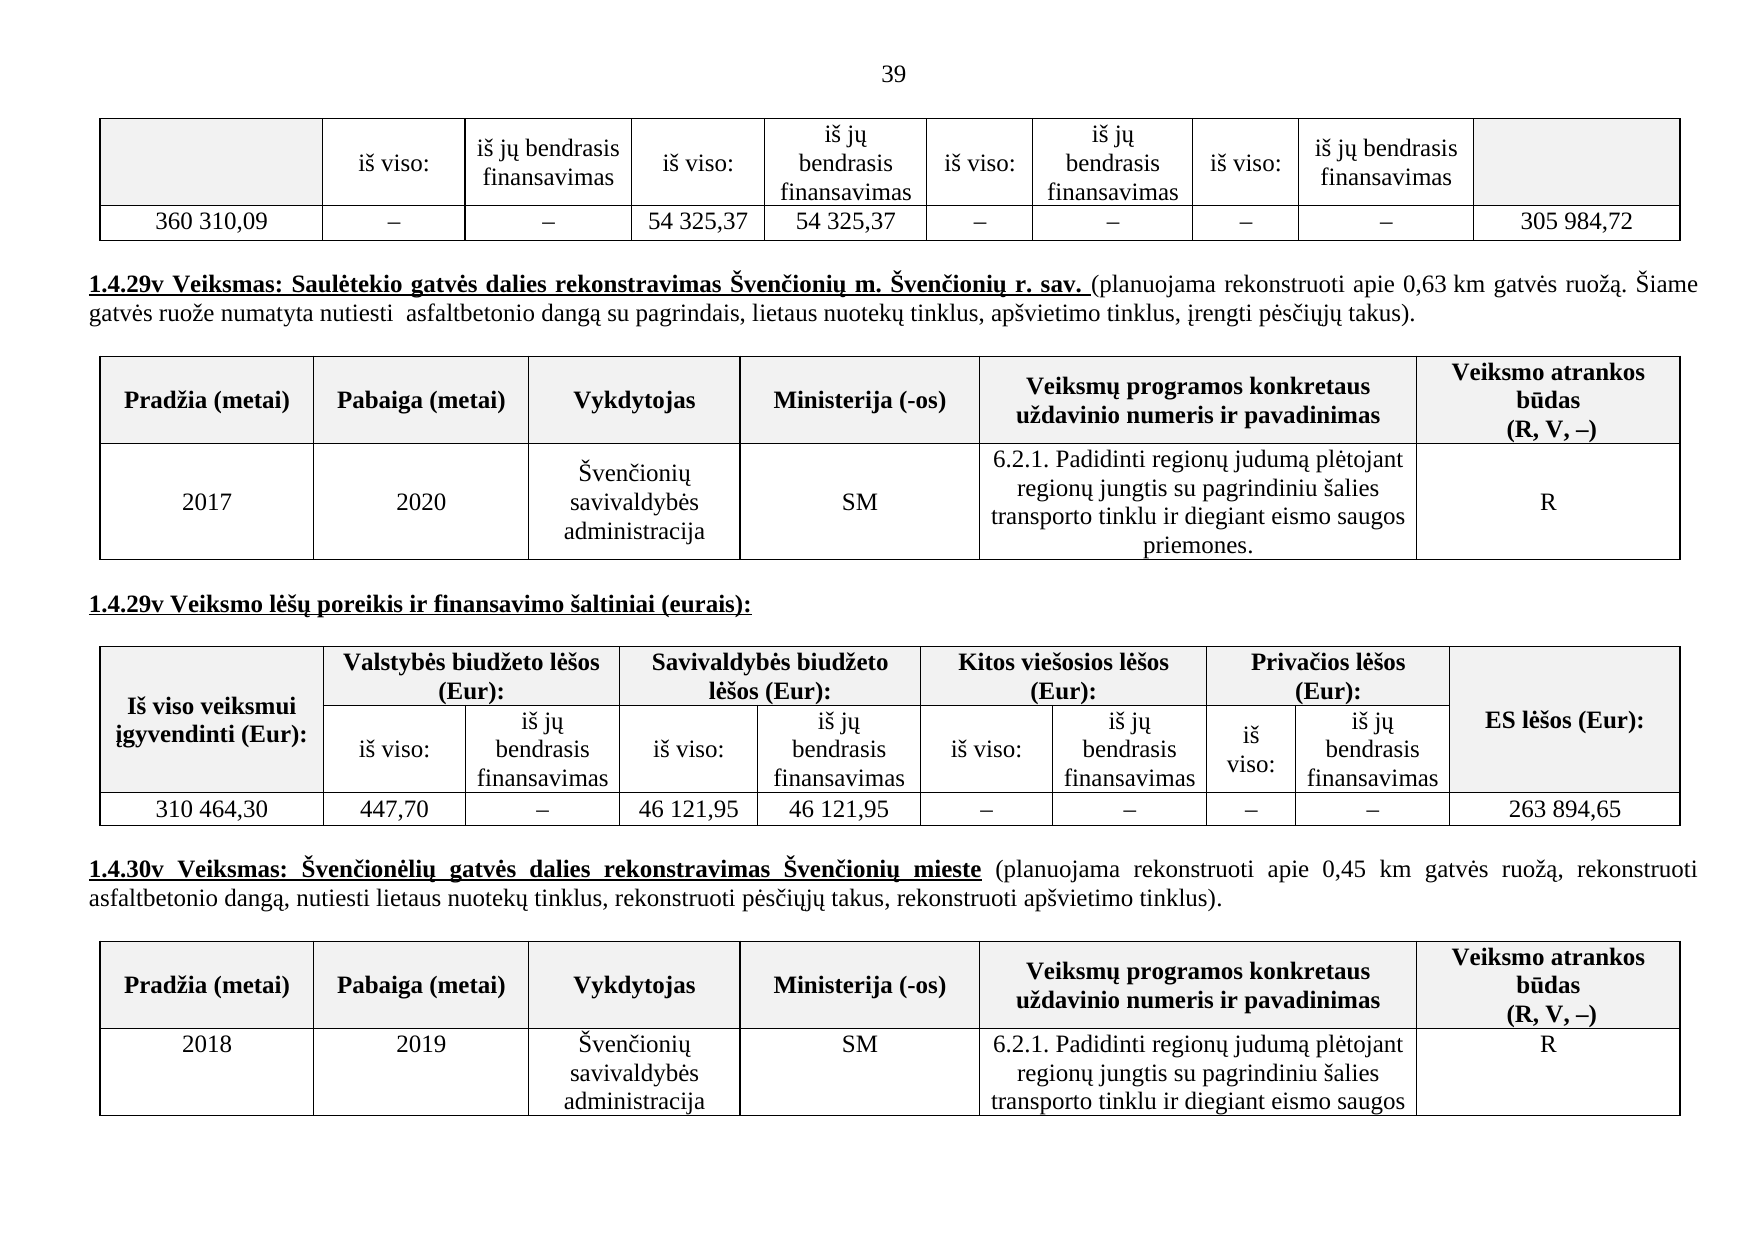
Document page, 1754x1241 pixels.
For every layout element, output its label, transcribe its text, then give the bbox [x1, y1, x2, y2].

table_header Vykdytojas [529, 942, 739, 1028]
table_cell 6.2.1. Padidinti regionų judumą plėtojant regionų jungtis su pagrindiniu šalies transporto tinklu ir diegiant eismo saugos priemones. [980, 444, 1416, 559]
table_cell iš viso: [323, 119, 464, 205]
table_cell iš viso: [324, 706, 465, 792]
table_cell SM [741, 1029, 979, 1115]
table_cell Švenčionių savivaldybės administracija [529, 444, 739, 559]
table_cell iš jų bendrasis finansavimas [1033, 119, 1192, 205]
table_header Savivaldybės biudžeto lėšos (Eur): [620, 647, 920, 705]
text 1.4.29v Veiksmas: Saulėtekio gatvės dalies rekonstravimas Švenčionių m. Švenčionių r. sav. (planuojama rekonstruoti apie 0,63 km gatvės ruožą. Šiame gatvės ruože numatyta nutiesti asfaltbetonio dangą su pagrindais, lietaus nuotekų tinklus, apšvietimo tinklus, įrengti pėsčiųjų takus). [89, 269, 1698, 327]
text 1.4.29v Veiksmo lėšų poreikis ir finansavimo šaltiniai (eurais): [89, 589, 1698, 617]
table_cell iš jų bendrasis finansavimas [1296, 706, 1449, 792]
table_cell iš jų bendrasis finansavimas [466, 119, 631, 205]
table_header Pradžia (metai) [101, 357, 313, 443]
table_cell SM [741, 444, 979, 559]
table_cell – [323, 206, 464, 239]
table_cell 46 121,95 [620, 793, 757, 824]
table_cell iš viso: [921, 706, 1052, 792]
table_cell 46 121,95 [758, 793, 920, 824]
table_header Vykdytojas [529, 357, 739, 443]
table_header Valstybės biudžeto lėšos (Eur): [324, 647, 619, 705]
table_cell – [466, 793, 619, 824]
table_cell iš viso: [927, 119, 1032, 205]
table_cell iš jų bendrasis finansavimas [1053, 706, 1206, 792]
table_cell iš jų bendrasis finansavimas [765, 119, 926, 205]
table_header Pabaiga (metai) [314, 942, 528, 1028]
table_cell 2018 [101, 1029, 313, 1115]
table_header Kitos viešosios lėšos (Eur): [921, 647, 1206, 705]
table_cell 54 325,37 [765, 206, 926, 239]
table_header Veiksmų programos konkretaus uždavinio numeris ir pavadinimas [980, 942, 1416, 1028]
table_cell iš jų bendrasis finansavimas [1299, 119, 1473, 205]
table_header Pradžia (metai) [101, 942, 313, 1028]
table_cell iš jų bendrasis finansavimas [466, 706, 619, 792]
table_cell 447,70 [324, 793, 465, 824]
table_header Veiksmų programos konkretaus uždavinio numeris ir pavadinimas [980, 357, 1416, 443]
table_cell iš viso: [620, 706, 757, 792]
table_cell iš viso: [632, 119, 764, 205]
table_cell R [1417, 1029, 1679, 1115]
table_cell iš jų bendrasis finansavimas [758, 706, 920, 792]
table_cell 310 464,30 [101, 793, 323, 824]
table_header Ministerija (-os) [741, 357, 979, 443]
table_cell 305 984,72 [1474, 206, 1679, 239]
table_header [101, 119, 322, 205]
table_cell iš viso: [1193, 119, 1298, 205]
table_cell – [1193, 206, 1298, 239]
table_cell 54 325,37 [632, 206, 764, 239]
table_cell 6.2.1. Padidinti regionų judumą plėtojant regionų jungtis su pagrindiniu šalies transporto tinklu ir diegiant eismo saugos [980, 1029, 1416, 1115]
table_cell iš viso: [1207, 706, 1295, 792]
table_cell – [1207, 793, 1295, 824]
table_cell – [466, 206, 631, 239]
table_cell Švenčionių savivaldybės administracija [529, 1029, 739, 1115]
table_cell – [1296, 793, 1449, 824]
table_header Veiksmo atrankos būdas (R, V, –) [1417, 942, 1679, 1028]
table_cell 2017 [101, 444, 313, 559]
table_cell 263 894,65 [1450, 793, 1679, 824]
table_cell 2019 [314, 1029, 528, 1115]
table_cell 2020 [314, 444, 528, 559]
table_header Veiksmo atrankos būdas (R, V, –) [1417, 357, 1679, 443]
table_cell – [1053, 793, 1206, 824]
table_header ES lėšos (Eur): [1450, 647, 1679, 792]
table_header Pabaiga (metai) [314, 357, 528, 443]
table_cell R [1417, 444, 1679, 559]
table_header Ministerija (-os) [741, 942, 979, 1028]
table_header Iš viso veiksmui įgyvendinti (Eur): [101, 647, 323, 792]
text 1.4.30v Veiksmas: Švenčionėlių gatvės dalies rekonstravimas Švenčionių mieste (planuojama rekonstruoti apie 0,45 km gatvės ruožą, rekonstruoti asfaltbetonio dangą, nutiesti lietaus nuotekų tinklus, rekonstruoti pėsčiųjų takus, rekonstruoti apšvietimo tinklus). [89, 854, 1698, 912]
table_cell – [1299, 206, 1473, 239]
table_header [1474, 119, 1679, 205]
table_cell – [927, 206, 1032, 239]
table_cell – [1033, 206, 1192, 239]
table_cell – [921, 793, 1052, 824]
table_header Privačios lėšos (Eur): [1207, 647, 1449, 705]
table_cell 360 310,09 [101, 206, 322, 239]
